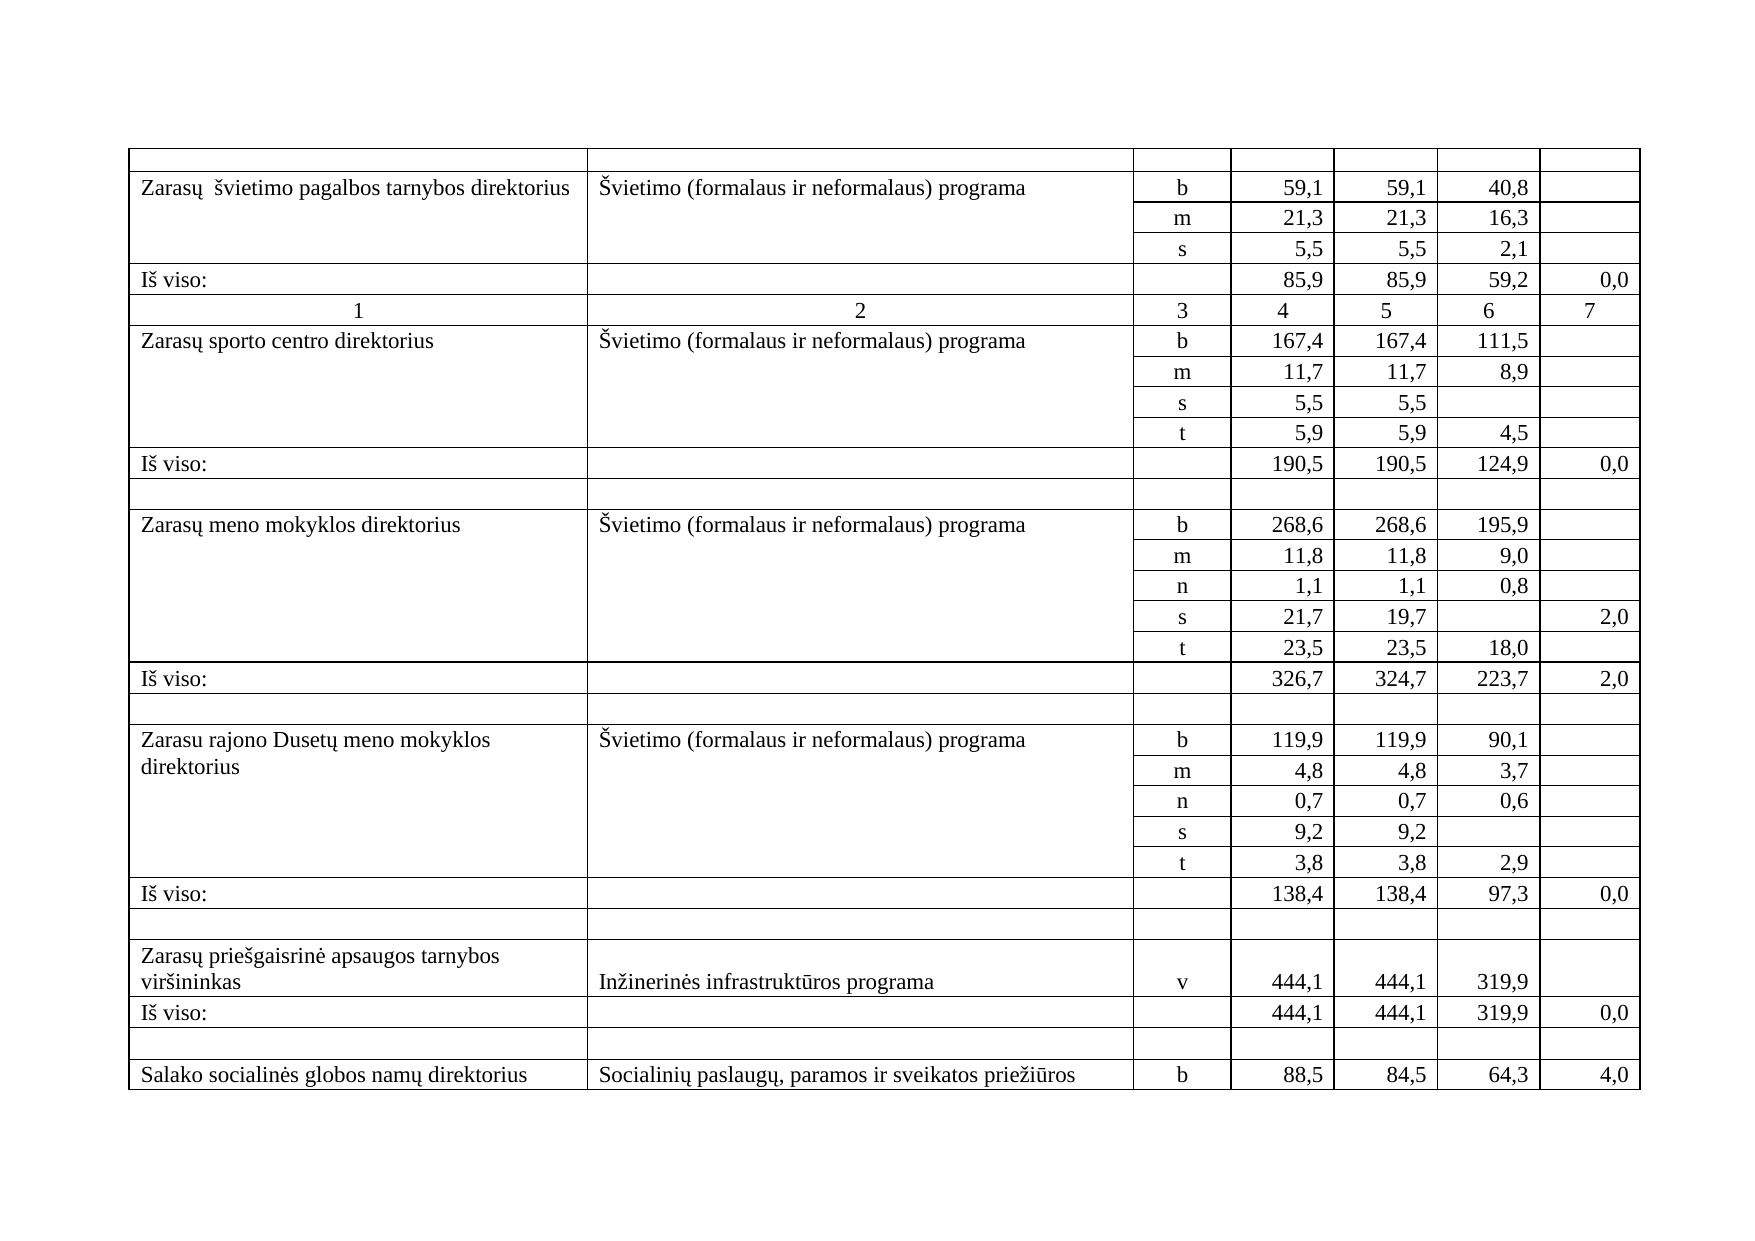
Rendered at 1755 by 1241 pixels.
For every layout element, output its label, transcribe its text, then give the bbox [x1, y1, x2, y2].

table_cell 319,9 [1438, 940, 1539, 996]
table_cell b [1134, 510, 1230, 539]
table_cell 444,1 [1232, 940, 1333, 996]
table_cell 1 [130, 295, 587, 325]
table_cell n [1134, 786, 1230, 816]
table_cell 223,7 [1438, 663, 1539, 693]
table_cell 2,0 [1541, 663, 1639, 693]
table_cell [1134, 663, 1230, 693]
table_cell Zarasų sporto centro direktorius [130, 326, 587, 447]
table_cell [1134, 1028, 1230, 1058]
table_cell [1134, 878, 1230, 908]
table_cell 4 [1232, 295, 1333, 325]
table_cell 3 [1134, 295, 1230, 325]
table_cell 0,0 [1541, 997, 1639, 1027]
table_cell 23,5 [1335, 632, 1437, 661]
table_cell [1438, 387, 1539, 417]
table_cell 0,6 [1438, 786, 1539, 816]
table_cell 1,1 [1232, 571, 1333, 600]
table_cell 2,9 [1438, 847, 1539, 877]
table_cell [1232, 694, 1333, 724]
table_cell [130, 909, 587, 939]
table_cell 84,5 [1335, 1060, 1437, 1089]
table_cell [1541, 233, 1639, 262]
table_cell [1541, 510, 1639, 539]
table_cell [130, 149, 587, 171]
table_cell [1438, 817, 1539, 846]
table_cell [1541, 909, 1639, 939]
table_cell m [1134, 756, 1230, 785]
table_cell Socialinių paslaugų, paramos ir sveikatos priežiūros [588, 1060, 1133, 1089]
table_cell 444,1 [1232, 997, 1333, 1027]
table_cell [1541, 357, 1639, 386]
table_cell [588, 909, 1133, 939]
table_cell [1134, 448, 1230, 478]
table_cell 6 [1438, 295, 1539, 325]
table_cell 124,9 [1438, 448, 1539, 478]
table_cell 0,7 [1335, 786, 1437, 816]
table_cell 5,9 [1335, 418, 1437, 447]
table_cell 190,5 [1335, 448, 1437, 478]
table_cell 85,9 [1232, 264, 1333, 294]
table_cell [1232, 149, 1333, 171]
table_cell Švietimo (formalaus ir neformalaus) programa [588, 326, 1133, 447]
table_cell 319,9 [1438, 997, 1539, 1027]
table_cell 5,5 [1232, 387, 1333, 417]
table_cell 2,0 [1541, 601, 1639, 631]
table_cell [1541, 847, 1639, 877]
table_cell [1134, 264, 1230, 294]
table_cell 5 [1335, 295, 1437, 325]
table_cell [1232, 1028, 1333, 1058]
table_cell 324,7 [1335, 663, 1437, 693]
table_cell [1541, 694, 1639, 724]
table_cell [1541, 172, 1639, 201]
table_cell 3,8 [1232, 847, 1333, 877]
table_cell 21,7 [1232, 601, 1333, 631]
table_cell Salako socialinės globos namų direktorius [130, 1060, 587, 1089]
table_cell m [1134, 540, 1230, 570]
table_cell 97,3 [1438, 878, 1539, 908]
table_cell [588, 878, 1133, 908]
table_cell [588, 149, 1133, 171]
table_cell 3,7 [1438, 756, 1539, 785]
table_cell [588, 448, 1133, 478]
table_cell [1438, 601, 1539, 631]
table_cell 8,9 [1438, 357, 1539, 386]
table_cell Švietimo (formalaus ir neformalaus) programa [588, 725, 1133, 877]
table_cell [1541, 756, 1639, 785]
table_cell [1541, 571, 1639, 600]
table_cell 119,9 [1335, 725, 1437, 754]
table_cell s [1134, 387, 1230, 417]
table_cell Zarasų meno mokyklos direktorius [130, 510, 587, 661]
table_cell 268,6 [1335, 510, 1437, 539]
table_cell 167,4 [1335, 326, 1437, 356]
table_cell [130, 694, 587, 724]
table_cell 9,2 [1335, 817, 1437, 846]
table_cell [588, 997, 1133, 1027]
table_cell [1134, 149, 1230, 171]
table_cell t [1134, 847, 1230, 877]
table_cell 59,2 [1438, 264, 1539, 294]
table_cell Inžinerinės infrastruktūros programa [588, 940, 1133, 996]
table_cell [1438, 149, 1539, 171]
table_cell [588, 1028, 1133, 1058]
table_cell [1541, 786, 1639, 816]
table_cell t [1134, 418, 1230, 447]
table_cell [588, 694, 1133, 724]
table_cell 4,8 [1335, 756, 1437, 785]
table_cell 268,6 [1232, 510, 1333, 539]
table_cell [1541, 817, 1639, 846]
table_cell 2,1 [1438, 233, 1539, 262]
table_cell Iš viso: [130, 663, 587, 693]
table_cell [1134, 997, 1230, 1027]
table_cell Iš viso: [130, 448, 587, 478]
table_cell m [1134, 203, 1230, 232]
table_cell 9,0 [1438, 540, 1539, 570]
table_cell n [1134, 571, 1230, 600]
table_cell 190,5 [1232, 448, 1333, 478]
table_cell [1541, 149, 1639, 171]
table_cell 195,9 [1438, 510, 1539, 539]
table_cell [1541, 418, 1639, 447]
table_cell 0,7 [1232, 786, 1333, 816]
table_cell 4,5 [1438, 418, 1539, 447]
table_cell [1541, 203, 1639, 232]
table_cell [1541, 387, 1639, 417]
table_cell 40,8 [1438, 172, 1539, 201]
table_cell Iš viso: [130, 264, 587, 294]
table_cell 16,3 [1438, 203, 1539, 232]
table_cell 19,7 [1335, 601, 1437, 631]
table_cell 7 [1541, 295, 1639, 325]
table_cell 138,4 [1335, 878, 1437, 908]
table_cell 2 [588, 295, 1133, 325]
table_cell 119,9 [1232, 725, 1333, 754]
table_cell [1335, 694, 1437, 724]
table_cell [1541, 940, 1639, 996]
table_cell Zarasų priešgaisrinė apsaugos tarnybos viršininkas [130, 940, 587, 996]
table_cell [1438, 479, 1539, 509]
table_cell [1335, 1028, 1437, 1058]
table_cell 85,9 [1335, 264, 1437, 294]
table_cell Iš viso: [130, 997, 587, 1027]
table_cell 59,1 [1335, 172, 1437, 201]
table_cell [1232, 479, 1333, 509]
table_cell Švietimo (formalaus ir neformalaus) programa [588, 510, 1133, 661]
table_cell v [1134, 940, 1230, 996]
table_cell 5,5 [1232, 233, 1333, 262]
table_cell 18,0 [1438, 632, 1539, 661]
table_cell [1541, 632, 1639, 661]
table_cell [1541, 479, 1639, 509]
table_cell s [1134, 233, 1230, 262]
table_cell 167,4 [1232, 326, 1333, 356]
table_cell [1134, 694, 1230, 724]
table_cell [1541, 326, 1639, 356]
table_cell 11,8 [1232, 540, 1333, 570]
table_cell 11,7 [1335, 357, 1437, 386]
table_cell 444,1 [1335, 940, 1437, 996]
table_cell 23,5 [1232, 632, 1333, 661]
table_cell b [1134, 172, 1230, 201]
table_cell 11,8 [1335, 540, 1437, 570]
table_cell m [1134, 357, 1230, 386]
table_cell 21,3 [1232, 203, 1333, 232]
table_cell 5,5 [1335, 233, 1437, 262]
table_cell 59,1 [1232, 172, 1333, 201]
table_cell b [1134, 1060, 1230, 1089]
table_cell [1541, 1028, 1639, 1058]
table_cell 138,4 [1232, 878, 1333, 908]
table_cell Švietimo (formalaus ir neformalaus) programa [588, 172, 1133, 262]
table_cell 4,0 [1541, 1060, 1639, 1089]
table_cell 90,1 [1438, 725, 1539, 754]
table_cell 326,7 [1232, 663, 1333, 693]
table_cell 0,0 [1541, 878, 1639, 908]
table_cell [1438, 909, 1539, 939]
table_cell 11,7 [1232, 357, 1333, 386]
table_cell 64,3 [1438, 1060, 1539, 1089]
table_cell [1335, 479, 1437, 509]
table_cell [1335, 909, 1437, 939]
table_cell [130, 479, 587, 509]
table_cell [1541, 540, 1639, 570]
table_cell Zarasu rajono Dusetų meno mokyklos direktorius [130, 725, 587, 877]
table_cell 5,5 [1335, 387, 1437, 417]
table_cell 111,5 [1438, 326, 1539, 356]
table_cell Zarasų švietimo pagalbos tarnybos direktorius [130, 172, 587, 262]
table_cell 0,0 [1541, 448, 1639, 478]
table_cell 0,8 [1438, 571, 1539, 600]
table_cell 21,3 [1335, 203, 1437, 232]
table_cell 9,2 [1232, 817, 1333, 846]
table_cell 88,5 [1232, 1060, 1333, 1089]
table_cell 1,1 [1335, 571, 1437, 600]
table_cell [1541, 725, 1639, 754]
table_cell t [1134, 632, 1230, 661]
table_cell [1335, 149, 1437, 171]
table_cell [588, 663, 1133, 693]
table_cell [1134, 909, 1230, 939]
table_cell [1134, 479, 1230, 509]
table_cell 4,8 [1232, 756, 1333, 785]
table_cell [588, 264, 1133, 294]
table_cell Iš viso: [130, 878, 587, 908]
table_cell b [1134, 725, 1230, 754]
table_cell [1232, 909, 1333, 939]
table_cell [1438, 1028, 1539, 1058]
table_cell s [1134, 601, 1230, 631]
table_cell 3,8 [1335, 847, 1437, 877]
table_cell 444,1 [1335, 997, 1437, 1027]
table_cell [1438, 694, 1539, 724]
table_cell s [1134, 817, 1230, 846]
table_cell 5,9 [1232, 418, 1333, 447]
table_cell [588, 479, 1133, 509]
table_cell [130, 1028, 587, 1058]
table_cell b [1134, 326, 1230, 356]
table_cell 0,0 [1541, 264, 1639, 294]
